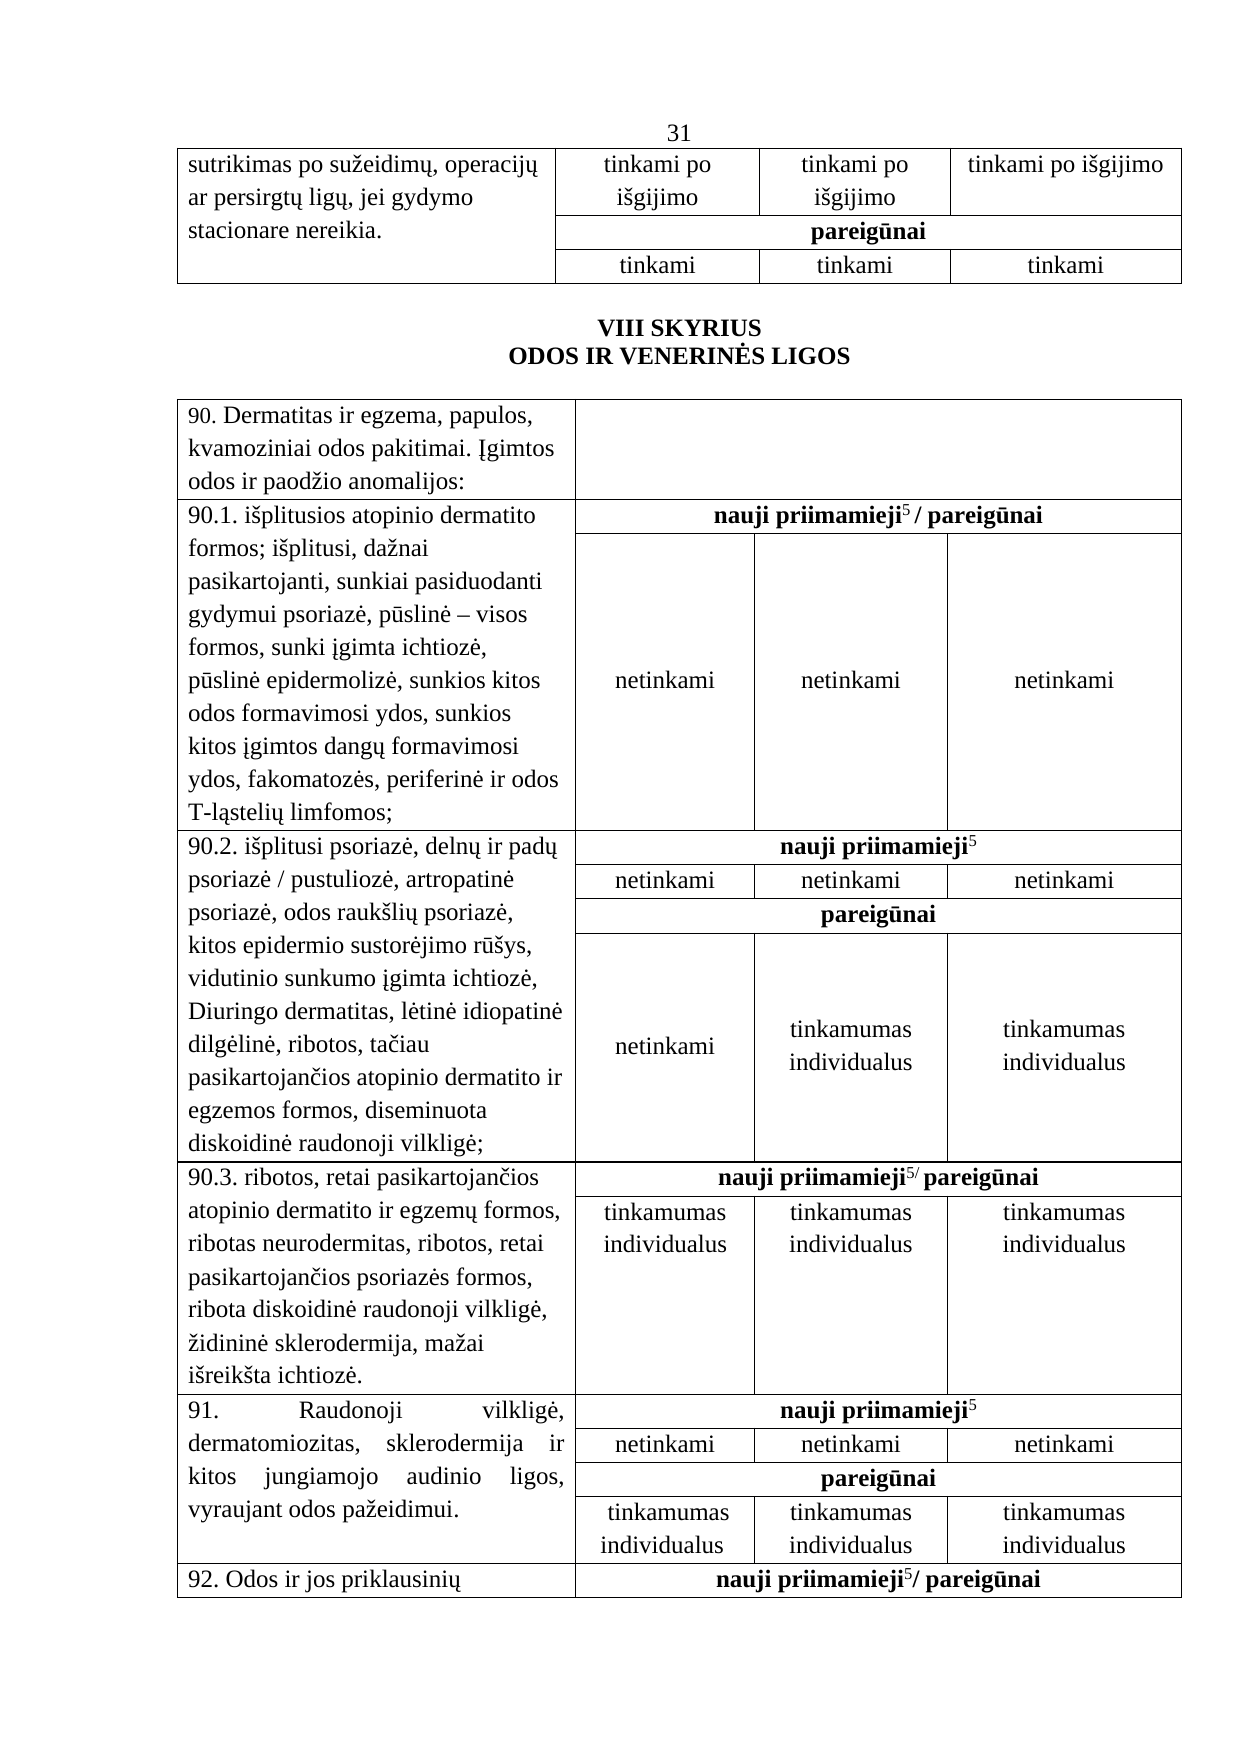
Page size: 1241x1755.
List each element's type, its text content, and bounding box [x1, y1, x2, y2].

table_cell tinkami [760, 250, 950, 283]
table_cell netinkami [948, 865, 1181, 898]
table_cell tinkami po išgijimo [556, 149, 759, 215]
table_cell netinkami [576, 865, 754, 898]
table_cell pareigūnai [576, 1463, 1181, 1496]
table_cell netinkami [755, 534, 947, 830]
table_cell netinkami [576, 1429, 754, 1462]
table_cell tinkamumas individualus [576, 1197, 754, 1394]
text VIII SKYRIUS [177, 313, 1181, 341]
table_cell nauji priimamieji5 [576, 1395, 1181, 1428]
table_cell netinkami [755, 865, 947, 898]
table_cell sutrikimas po sužeidimų, operacijų ar persirgtų ligų, jei gydymo stacionare nereikia. [178, 149, 555, 283]
table_cell tinkami [556, 250, 759, 283]
table_cell 92. Odos ir jos priklausinių [178, 1564, 575, 1597]
table_cell 90.2. išplitusi psoriazė, delnų ir padų psoriazė / pustuliozė, artropatinė psoriazė, odos raukšlių psoriazė, kitos epidermio sustorėjimo rūšys, vidutinio sunkumo įgimta ichtiozė, Diuringo dermatitas, lėtinė idiopatinė dilgėlinė, ribotos, tačiau pasikartojančios atopinio dermatito ir egzemos formos, diseminuota diskoidinė raudonoji vilkligė; [178, 831, 575, 1161]
table_cell tinkamumas individualus [755, 1497, 947, 1563]
table_cell 91. Raudonoji vilkligė, dermatomiozitas, sklerodermija ir kitos jungiamojo audinio ligos, vyraujant odos pažeidimui. [178, 1395, 575, 1563]
table_header [576, 400, 1181, 499]
table_cell netinkami [948, 1429, 1181, 1462]
table_cell netinkami [576, 934, 754, 1161]
table_cell tinkami po išgijimo [951, 149, 1181, 215]
table_cell tinkamumas individualus [576, 1497, 754, 1563]
table_cell tinkamumas individualus [755, 1197, 947, 1394]
table_cell 90.3. ribotos, retai pasikartojančios atopinio dermatito ir egzemų formos, ribotas neurodermitas, ribotos, retai pasikartojančios psoriazės formos, ribota diskoidinė raudonoji vilkligė, židininė sklerodermija, mažai išreikšta ichtiozė. [178, 1163, 575, 1394]
table_cell netinkami [576, 534, 754, 830]
table_cell netinkami [948, 534, 1181, 830]
table_cell nauji priimamieji5 / pareigūnai [576, 500, 1181, 533]
table_cell nauji priimamieji5 [576, 831, 1181, 864]
table_cell netinkami [755, 1429, 947, 1462]
table_header 90. Dermatitas ir egzema, papulos, kvamoziniai odos pakitimai. Įgimtos odos ir paodžio anomalijos: [178, 400, 575, 499]
table_cell tinkamumas individualus [948, 1497, 1181, 1563]
table_cell tinkamumas individualus [948, 1197, 1181, 1394]
table_cell tinkami [951, 250, 1181, 283]
table_cell nauji priimamieji5/ pareigūnai [576, 1163, 1181, 1196]
table_cell nauji priimamieji5/ pareigūnai [576, 1564, 1181, 1597]
text ODOS IR VENERINĖS LIGOS [177, 341, 1181, 370]
table_cell tinkamumas individualus [755, 934, 947, 1161]
table_cell 90.1. išplitusios atopinio dermatito formos; išplitusi, dažnai pasikartojanti, sunkiai pasiduodanti gydymui psoriazė, pūslinė – visos formos, sunki įgimta ichtiozė, pūslinė epidermolizė, sunkios kitos odos formavimosi ydos, sunkios kitos įgimtos dangų formavimosi ydos, fakomatozės, periferinė ir odos T-ląstelių limfomos; [178, 500, 575, 830]
table_cell pareigūnai [576, 899, 1181, 932]
table_cell tinkamumas individualus [948, 934, 1181, 1161]
table_cell tinkami po išgijimo [760, 149, 950, 215]
table_cell pareigūnai [556, 216, 1181, 249]
